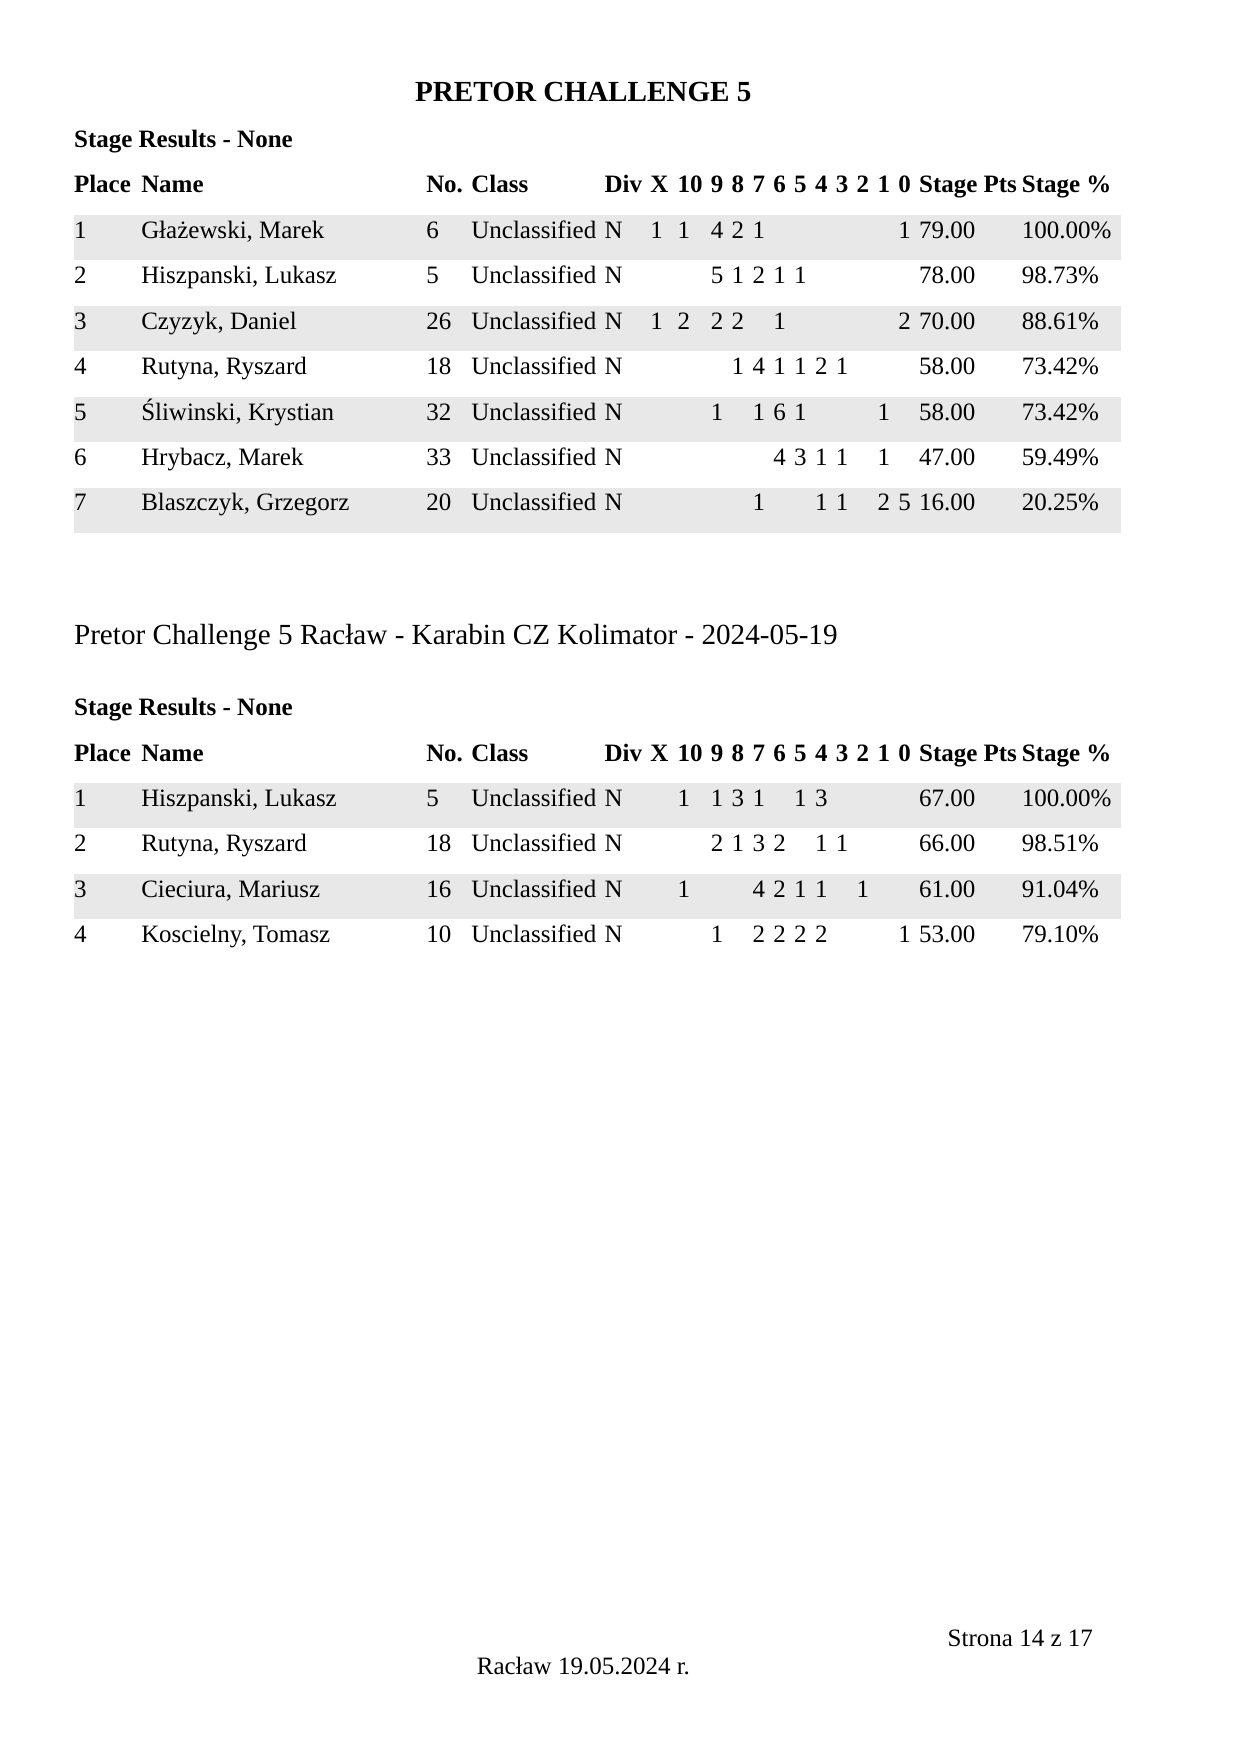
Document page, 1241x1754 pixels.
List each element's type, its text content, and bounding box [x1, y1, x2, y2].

table_cell 4 [752, 351, 773, 397]
table_cell 4 [815, 170, 836, 215]
table_cell [836, 215, 856, 260]
table_cell Rutyna, Ryszard [141, 829, 426, 874]
table_cell [677, 919, 711, 965]
table_cell Class [471, 170, 604, 215]
table_cell 2 [856, 170, 877, 215]
table_header [919, 664, 1022, 738]
table_cell Czyzyk, Daniel [141, 306, 426, 351]
table_cell 98.73% [1022, 260, 1121, 306]
table_cell [856, 488, 877, 533]
table_cell 1 [731, 260, 752, 306]
table_cell 1 [711, 919, 731, 965]
table_cell 0 [898, 738, 919, 783]
table_cell [650, 260, 677, 306]
table_cell 2 [711, 306, 731, 351]
table_cell 10 [677, 170, 711, 215]
table_cell [877, 306, 898, 351]
table_cell [815, 215, 836, 260]
table_cell 2 [773, 874, 794, 919]
table_cell [677, 829, 711, 874]
table_cell [856, 919, 877, 965]
table_cell Hiszpanski, Lukasz [141, 783, 426, 828]
table_cell 4 [752, 874, 773, 919]
table_cell [898, 783, 919, 828]
table_cell [794, 215, 815, 260]
table_cell 5 [794, 170, 815, 215]
table_cell 2 [773, 829, 794, 874]
table_cell 1 [74, 215, 141, 260]
table_cell 1 [752, 397, 773, 442]
table_cell Class [471, 738, 604, 783]
table_cell [731, 919, 752, 965]
table_header [794, 664, 815, 738]
table_cell [815, 260, 836, 306]
table_cell [773, 783, 794, 828]
table_header [711, 664, 731, 738]
table_cell [898, 442, 919, 487]
table_cell Div [604, 738, 650, 783]
table_cell 2 [731, 215, 752, 260]
table_cell 20.25% [1022, 488, 1121, 533]
table_cell [836, 919, 856, 965]
table_cell 98.51% [1022, 829, 1121, 874]
table_cell 9 [711, 738, 731, 783]
table_cell 6 [773, 170, 794, 215]
table_cell 7 [74, 488, 141, 533]
table_cell [836, 260, 856, 306]
table_cell 1 [752, 783, 773, 828]
table_cell Unclassified [471, 215, 604, 260]
table_header [815, 664, 836, 738]
table_cell 47.00 [919, 442, 1022, 487]
table_cell [677, 351, 711, 397]
table_cell Unclassified [471, 874, 604, 919]
table_cell Div [604, 170, 650, 215]
table_cell 4 [74, 919, 141, 965]
table_cell [877, 783, 898, 828]
table_cell [856, 397, 877, 442]
table_cell Stage % [1022, 170, 1121, 215]
table_cell 73.42% [1022, 397, 1121, 442]
table_cell 1 [815, 829, 836, 874]
table_cell 1 [794, 874, 815, 919]
table_cell Stage Pts [919, 170, 1022, 215]
table_cell 1 [898, 215, 919, 260]
table_cell Unclassified [471, 783, 604, 828]
table_cell N [604, 829, 650, 874]
table_cell [794, 829, 815, 874]
table_cell Name [141, 738, 426, 783]
table_header [731, 124, 752, 169]
table_header [731, 664, 752, 738]
table_cell 1 [677, 215, 711, 260]
table_header [898, 124, 919, 169]
table_cell 3 [836, 738, 856, 783]
table_cell [711, 488, 731, 533]
table_cell [877, 260, 898, 306]
table_cell [877, 215, 898, 260]
table_cell 0 [898, 170, 919, 215]
table_cell X [650, 170, 677, 215]
table_cell Cieciura, Mariusz [141, 874, 426, 919]
table_cell 5 [74, 397, 141, 442]
table_cell 1 [794, 397, 815, 442]
table_cell 2 [794, 919, 815, 965]
table_cell 3 [836, 170, 856, 215]
table_cell Rutyna, Ryszard [141, 351, 426, 397]
table_cell [898, 829, 919, 874]
table_cell 1 [898, 919, 919, 965]
table_cell [856, 215, 877, 260]
table_cell 4 [711, 215, 731, 260]
table_cell [815, 306, 836, 351]
table_cell 3 [752, 829, 773, 874]
table_cell N [604, 215, 650, 260]
table_cell Unclassified [471, 351, 604, 397]
table_cell 1 [711, 783, 731, 828]
table_cell N [604, 874, 650, 919]
table_cell 3 [731, 783, 752, 828]
table_cell 2 [677, 306, 711, 351]
table_cell 100.00% [1022, 783, 1121, 828]
table_cell 3 [74, 874, 141, 919]
table_cell [650, 829, 677, 874]
table_cell 1 [794, 260, 815, 306]
table_cell [752, 442, 773, 487]
table_cell [752, 306, 773, 351]
table_header [898, 664, 919, 738]
table_cell 16 [426, 874, 471, 919]
table_header [877, 124, 898, 169]
table_cell [856, 260, 877, 306]
table_cell [731, 488, 752, 533]
table_cell 32 [426, 397, 471, 442]
table_cell 2 [773, 919, 794, 965]
table_cell Hrybacz, Marek [141, 442, 426, 487]
table_header [836, 664, 856, 738]
table_cell [731, 874, 752, 919]
table_cell 4 [815, 738, 836, 783]
table_cell 1 [650, 306, 677, 351]
table_header [773, 664, 794, 738]
table_cell 1 [877, 397, 898, 442]
table_cell [773, 215, 794, 260]
table_cell [677, 260, 711, 306]
table_cell [650, 442, 677, 487]
table_cell 1 [752, 215, 773, 260]
table_cell 2 [856, 738, 877, 783]
table_cell 3 [74, 306, 141, 351]
table_cell 26 [426, 306, 471, 351]
table_cell [773, 488, 794, 533]
table_cell 2 [731, 306, 752, 351]
table_cell 59.49% [1022, 442, 1121, 487]
table_cell 33 [426, 442, 471, 487]
table_header Stage Results - None [74, 664, 677, 738]
table_cell 2 [815, 919, 836, 965]
table_cell Place [74, 738, 141, 783]
table_cell 1 [815, 874, 836, 919]
table_header [836, 124, 856, 169]
subtitle Pretor Challenge 5 Racław - Karabin CZ Kolimator - 2024-05-19 [74, 617, 1093, 651]
table_cell 1 [877, 170, 898, 215]
table_cell 58.00 [919, 351, 1022, 397]
table_cell 6 [773, 397, 794, 442]
table_cell [815, 397, 836, 442]
table_header Stage Results - None [74, 124, 677, 169]
table_cell Unclassified [471, 919, 604, 965]
table_cell 20 [426, 488, 471, 533]
table_cell N [604, 260, 650, 306]
table_cell [650, 783, 677, 828]
table_cell Stage Pts [919, 738, 1022, 783]
table_cell 88.61% [1022, 306, 1121, 351]
table_cell Koscielny, Tomasz [141, 919, 426, 965]
table_cell 5 [711, 260, 731, 306]
table_cell 1 [836, 442, 856, 487]
table_cell 18 [426, 351, 471, 397]
table_cell 79.00 [919, 215, 1022, 260]
table_cell N [604, 442, 650, 487]
table_cell Hiszpanski, Lukasz [141, 260, 426, 306]
table_header [919, 124, 1022, 169]
table_cell 2 [752, 919, 773, 965]
table_cell Blaszczyk, Grzegorz [141, 488, 426, 533]
table_header [752, 124, 773, 169]
table_cell [856, 351, 877, 397]
table_cell Unclassified [471, 397, 604, 442]
table_header [1022, 664, 1121, 738]
table_cell 1 [836, 351, 856, 397]
table_cell [877, 829, 898, 874]
table_cell 1 [836, 488, 856, 533]
table_cell 1 [773, 351, 794, 397]
table_cell N [604, 488, 650, 533]
table_cell Unclassified [471, 260, 604, 306]
table_cell N [604, 397, 650, 442]
table_cell [650, 351, 677, 397]
table_cell No. [426, 738, 471, 783]
table_cell 2 [74, 829, 141, 874]
table_cell 2 [752, 260, 773, 306]
table_cell [794, 306, 815, 351]
table_cell 1 [677, 874, 711, 919]
table_cell 70.00 [919, 306, 1022, 351]
table_cell [856, 442, 877, 487]
table_cell 1 [74, 783, 141, 828]
table_cell [898, 260, 919, 306]
table_cell 1 [794, 351, 815, 397]
table_cell 10 [677, 738, 711, 783]
table_cell X [650, 738, 677, 783]
table_cell [836, 397, 856, 442]
table_cell 91.04% [1022, 874, 1121, 919]
table_cell 53.00 [919, 919, 1022, 965]
table_cell [836, 783, 856, 828]
table_cell N [604, 306, 650, 351]
table_cell [711, 874, 731, 919]
table_cell 6 [426, 215, 471, 260]
table_cell 2 [815, 351, 836, 397]
table_cell [898, 874, 919, 919]
table_cell 66.00 [919, 829, 1022, 874]
table_cell 1 [794, 783, 815, 828]
table_cell 9 [711, 170, 731, 215]
table_header [752, 664, 773, 738]
table_cell 8 [731, 170, 752, 215]
table_cell Unclassified [471, 306, 604, 351]
table_header [711, 124, 731, 169]
table_cell 61.00 [919, 874, 1022, 919]
table_cell [898, 351, 919, 397]
table_cell 1 [773, 260, 794, 306]
table_cell 2 [898, 306, 919, 351]
table_header [815, 124, 836, 169]
table_header [677, 124, 711, 169]
table_cell [898, 397, 919, 442]
table_cell 58.00 [919, 397, 1022, 442]
table_cell 4 [773, 442, 794, 487]
table_cell 1 [815, 488, 836, 533]
table_cell Place [74, 170, 141, 215]
table_header [856, 664, 877, 738]
table_cell 67.00 [919, 783, 1022, 828]
table_cell 5 [426, 260, 471, 306]
table_cell 7 [752, 738, 773, 783]
table_cell Śliwinski, Krystian [141, 397, 426, 442]
table_cell 2 [711, 829, 731, 874]
table_header [773, 124, 794, 169]
table_cell 8 [731, 738, 752, 783]
table_cell 78.00 [919, 260, 1022, 306]
table_cell [836, 874, 856, 919]
table_cell [836, 306, 856, 351]
table_cell Unclassified [471, 488, 604, 533]
table_cell 5 [794, 738, 815, 783]
table_cell [650, 919, 677, 965]
table_cell [731, 397, 752, 442]
table_cell N [604, 351, 650, 397]
table_cell 1 [773, 306, 794, 351]
table_cell 5 [426, 783, 471, 828]
table_cell 7 [752, 170, 773, 215]
table_cell [650, 488, 677, 533]
table_header [794, 124, 815, 169]
table_cell [650, 397, 677, 442]
table_cell [711, 351, 731, 397]
table_cell 1 [856, 874, 877, 919]
table_cell [877, 919, 898, 965]
table_cell 2 [877, 488, 898, 533]
table_cell 79.10% [1022, 919, 1121, 965]
table_cell [677, 397, 711, 442]
table_cell Name [141, 170, 426, 215]
table_cell 1 [836, 829, 856, 874]
table_cell [877, 351, 898, 397]
table_header [677, 664, 711, 738]
table_cell 4 [74, 351, 141, 397]
table_cell 73.42% [1022, 351, 1121, 397]
table_cell 3 [794, 442, 815, 487]
table_cell [711, 442, 731, 487]
table_cell 10 [426, 919, 471, 965]
table_cell 18 [426, 829, 471, 874]
table_cell 1 [677, 783, 711, 828]
table_cell 6 [74, 442, 141, 487]
table_cell [856, 829, 877, 874]
table_cell [677, 442, 711, 487]
table_cell No. [426, 170, 471, 215]
table_cell 1 [731, 829, 752, 874]
table_cell 6 [773, 738, 794, 783]
table_cell 16.00 [919, 488, 1022, 533]
table_cell [731, 442, 752, 487]
table_cell 1 [650, 215, 677, 260]
table_cell Głażewski, Marek [141, 215, 426, 260]
table_cell N [604, 783, 650, 828]
table_cell Unclassified [471, 442, 604, 487]
table_cell 100.00% [1022, 215, 1121, 260]
table_cell [856, 306, 877, 351]
table_header [1022, 124, 1121, 169]
table_cell 2 [74, 260, 141, 306]
table_cell [650, 874, 677, 919]
table_cell [794, 488, 815, 533]
table_cell 5 [898, 488, 919, 533]
table_cell Stage % [1022, 738, 1121, 783]
table_cell 3 [815, 783, 836, 828]
table_cell [877, 874, 898, 919]
table_cell 1 [877, 738, 898, 783]
table_cell [677, 488, 711, 533]
table_cell [856, 783, 877, 828]
table_cell 1 [731, 351, 752, 397]
table_cell 1 [711, 397, 731, 442]
table_cell 1 [815, 442, 836, 487]
table_cell N [604, 919, 650, 965]
table_header [856, 124, 877, 169]
table_cell 1 [877, 442, 898, 487]
table_cell 1 [752, 488, 773, 533]
table_header [877, 664, 898, 738]
table_cell Unclassified [471, 829, 604, 874]
